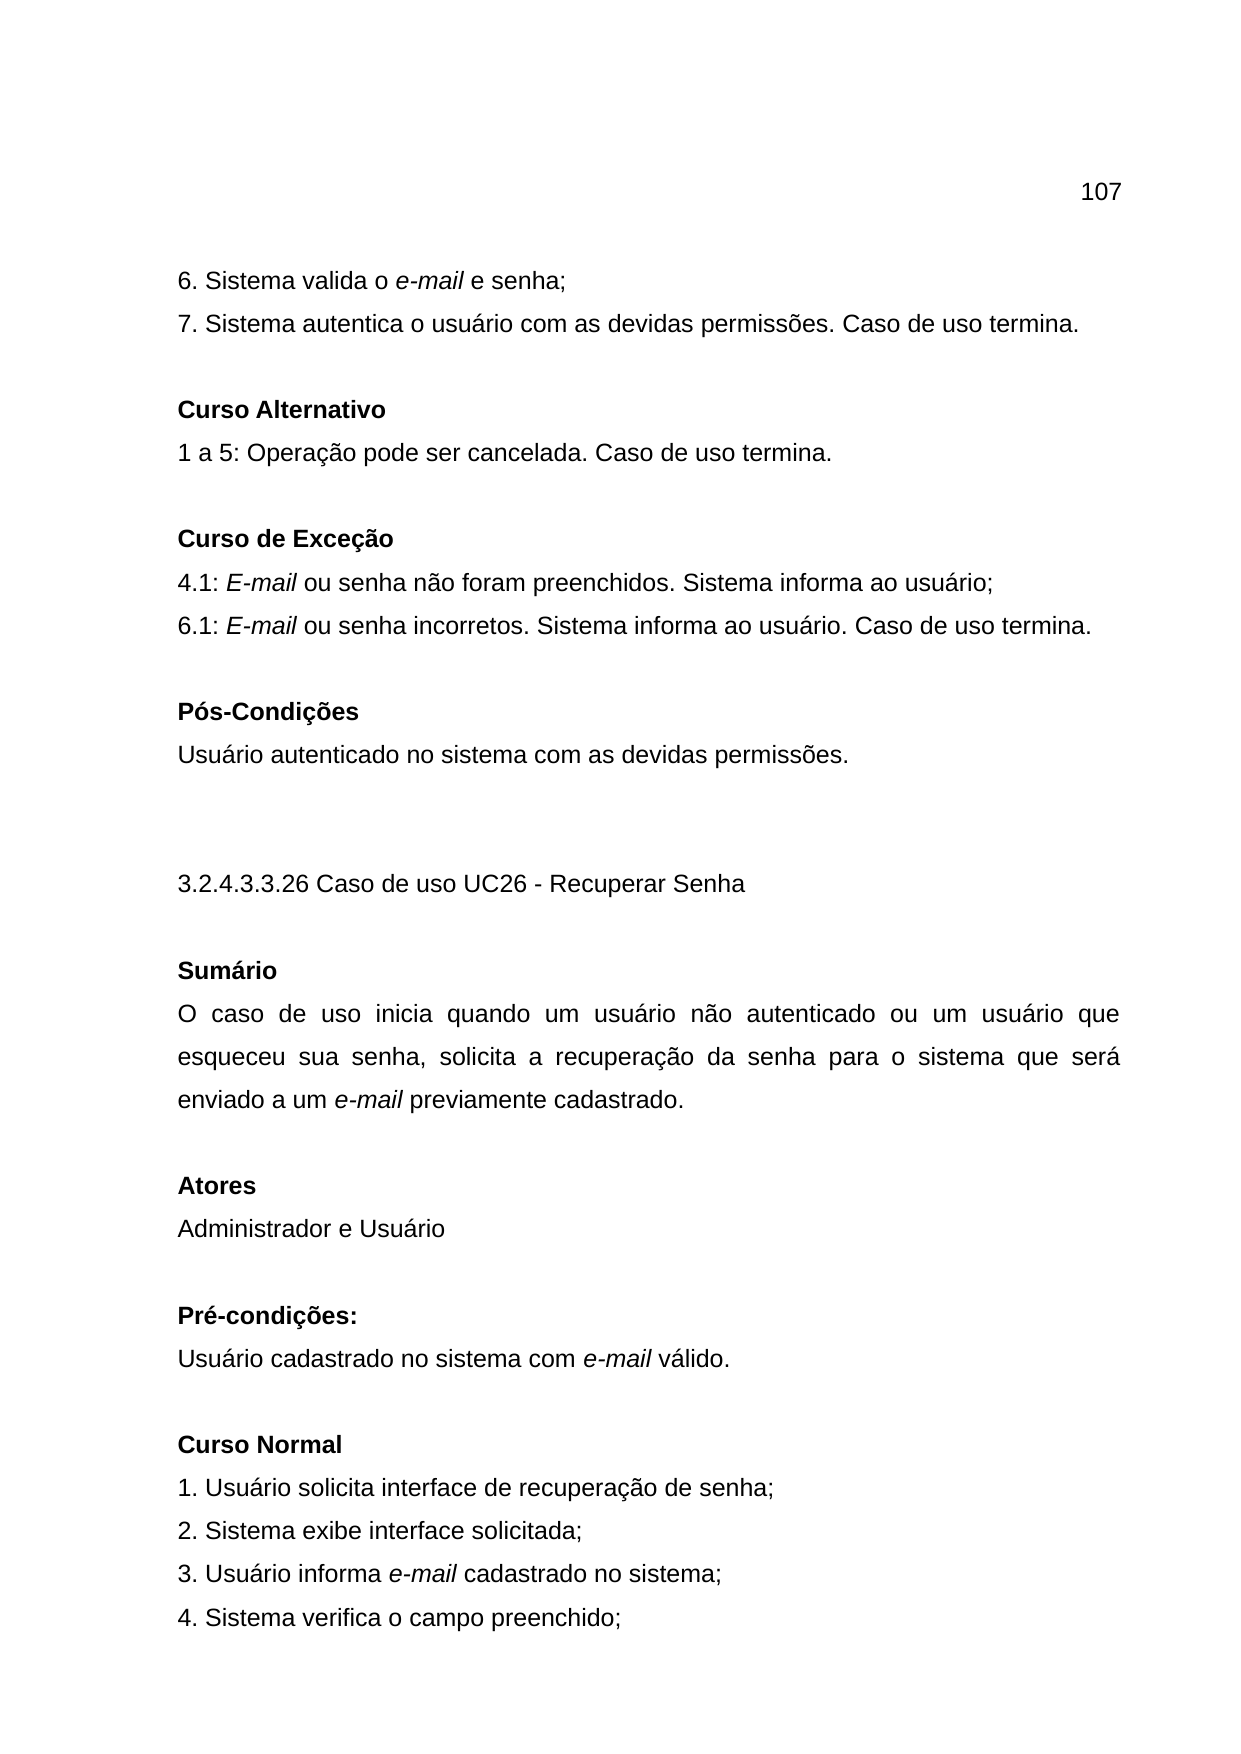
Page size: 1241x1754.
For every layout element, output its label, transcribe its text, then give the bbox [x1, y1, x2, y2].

text 7. Sistema autentica o usuário com as devidas permissões. Caso de uso termina. [177, 309, 1122, 338]
text 6. Sistema valida o e-mail e senha; [177, 266, 1122, 294]
text Pré-condições: [177, 1301, 1122, 1329]
text 3. Usuário informa e-mail cadastrado no sistema; [177, 1559, 1122, 1588]
text 6.1: E-mail ou senha incorretos. Sistema informa ao usuário. Caso de uso termina. [177, 611, 1122, 639]
text Sumário [177, 956, 1122, 984]
text Usuário autenticado no sistema com as devidas permissões. [177, 740, 1122, 769]
text Curso Alternativo [177, 395, 1122, 424]
text 1 a 5: Operação pode ser cancelada. Caso de uso termina. [177, 438, 1122, 467]
text 1. Usuário solicita interface de recuperação de senha; [177, 1473, 1122, 1502]
text Atores [177, 1171, 1122, 1200]
text Usuário cadastrado no sistema com e-mail válido. [177, 1344, 1122, 1373]
text Pós-Condições [177, 697, 1122, 726]
text 3.2.4.3.3.26 Caso de uso UC26 - Recuperar Senha [177, 869, 1122, 898]
text Curso Normal [177, 1430, 1122, 1459]
text Curso de Exceção [177, 524, 1122, 553]
text O caso de uso inicia quando um usuário não autenticado ou um usuário que esqueceu sua senha, solicita a recuperação da senha para o sistema que será enviado a um e-mail previamente cadastrado. [177, 999, 1122, 1114]
text Administrador e Usuário [177, 1214, 1122, 1243]
text 4.1: E-mail ou senha não foram preenchidos. Sistema informa ao usuário; [177, 568, 1122, 596]
text 4. Sistema verifica o campo preenchido; [177, 1603, 1122, 1631]
text 2. Sistema exibe interface solicitada; [177, 1516, 1122, 1545]
